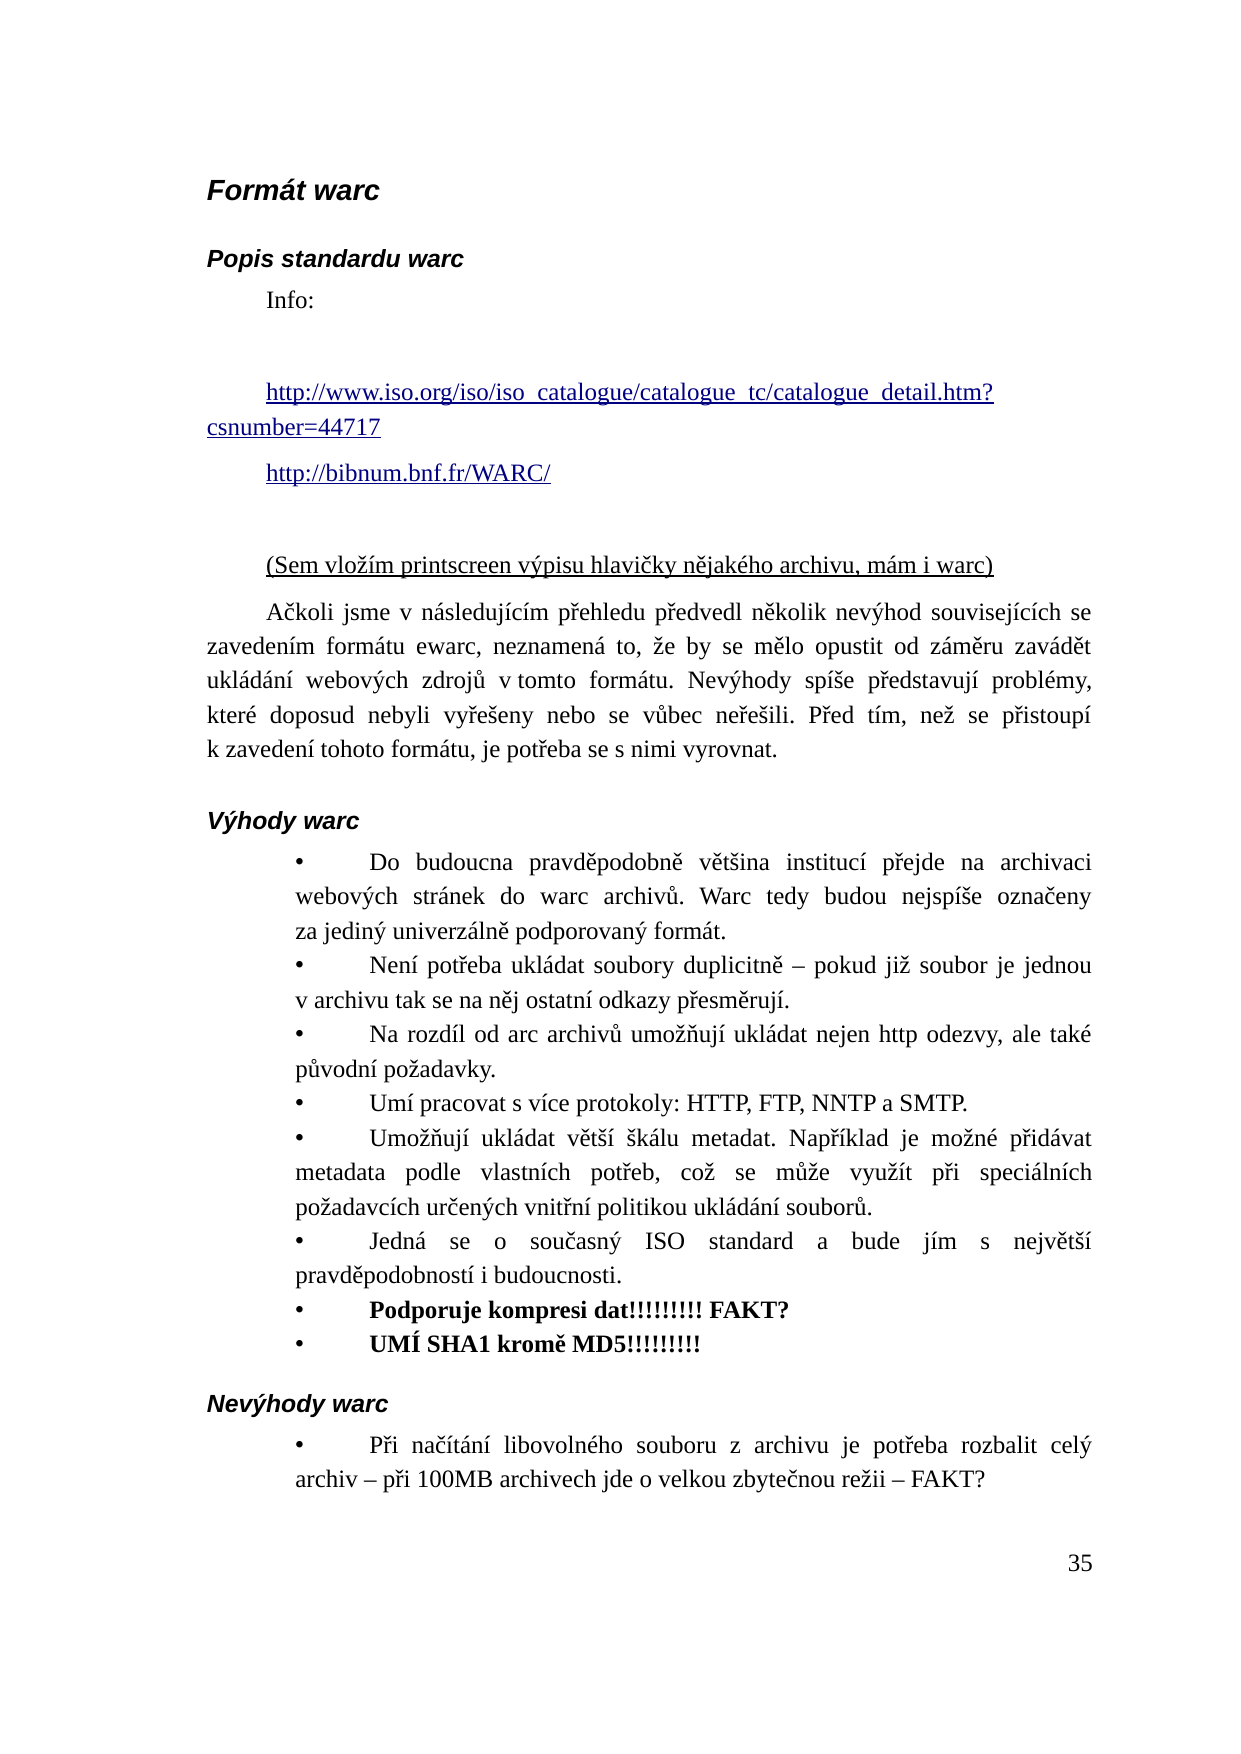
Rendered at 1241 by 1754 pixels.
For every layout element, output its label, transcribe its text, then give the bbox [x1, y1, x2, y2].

subtitle Nevýhody warc [207, 1389, 1093, 1418]
text Info: [207, 285, 1093, 313]
text http://www.iso.org/iso/iso_catalogue/catalogue_tc/catalogue_detail.htm?csnumber=44717 [207, 377, 1093, 440]
text http://bibnum.bnf.fr/WARC/ [207, 458, 1093, 487]
text (Sem vložím printscreen výpisu hlavičky nějakého archivu, mám i warc) [207, 550, 1093, 579]
list Umožňují ukládat větší škálu metadat. Například je možné přidávat metadata podle vlastních potřeb, což se může využít při speciálních požadavcích určených vnitřní politikou ukládání souborů. [295, 1123, 1093, 1220]
subtitle Formát warc [207, 173, 1093, 206]
list Podporuje kompresi dat!!!!!!!!! FAKT? [295, 1295, 1093, 1324]
subtitle Výhody warc [207, 806, 1093, 834]
list Jedná se o současný ISO standard a bude jím s největší pravděpodobností i budoucnosti. [295, 1226, 1093, 1289]
text Ačkoli jsme v následujícím přehledu předvedl několik nevýhod souvisejících se zavedením formátu ewarc, neznamená to, že by se mělo opustit od záměru zavádět ukládání webových zdrojů v tomto formátu. Nevýhody spíše představují problémy, které doposud nebyli vyřešeny nebo se vůbec neřešili. Před tím, než se přistoupí k zavedení tohoto formátu, je potřeba se s nimi vyrovnat. [207, 597, 1093, 763]
list UMÍ SHA1 kromě MD5!!!!!!!!! [295, 1329, 1093, 1358]
list Do budoucna pravděpodobně většina institucí přejde na archivaci webových stránek do warc archivů. Warc tedy budou nejspíše označeny za jediný univerzálně podporovaný formát. [295, 847, 1093, 944]
list Při načítání libovolného souboru z archivu je potřeba rozbalit celý archiv – při 100MB archivech jde o velkou zbytečnou režii – FAKT? [295, 1430, 1093, 1493]
list Umí pracovat s více protokoly: HTTP, FTP, NNTP a SMTP. [295, 1088, 1093, 1117]
subtitle Popis standardu warc [207, 244, 1093, 272]
list Není potřeba ukládat soubory duplicitně – pokud již soubor je jednou v archivu tak se na něj ostatní odkazy přesměrují. [295, 950, 1093, 1013]
list Na rozdíl od arc archivů umožňují ukládat nejen http odezvy, ale také původní požadavky. [295, 1019, 1093, 1082]
